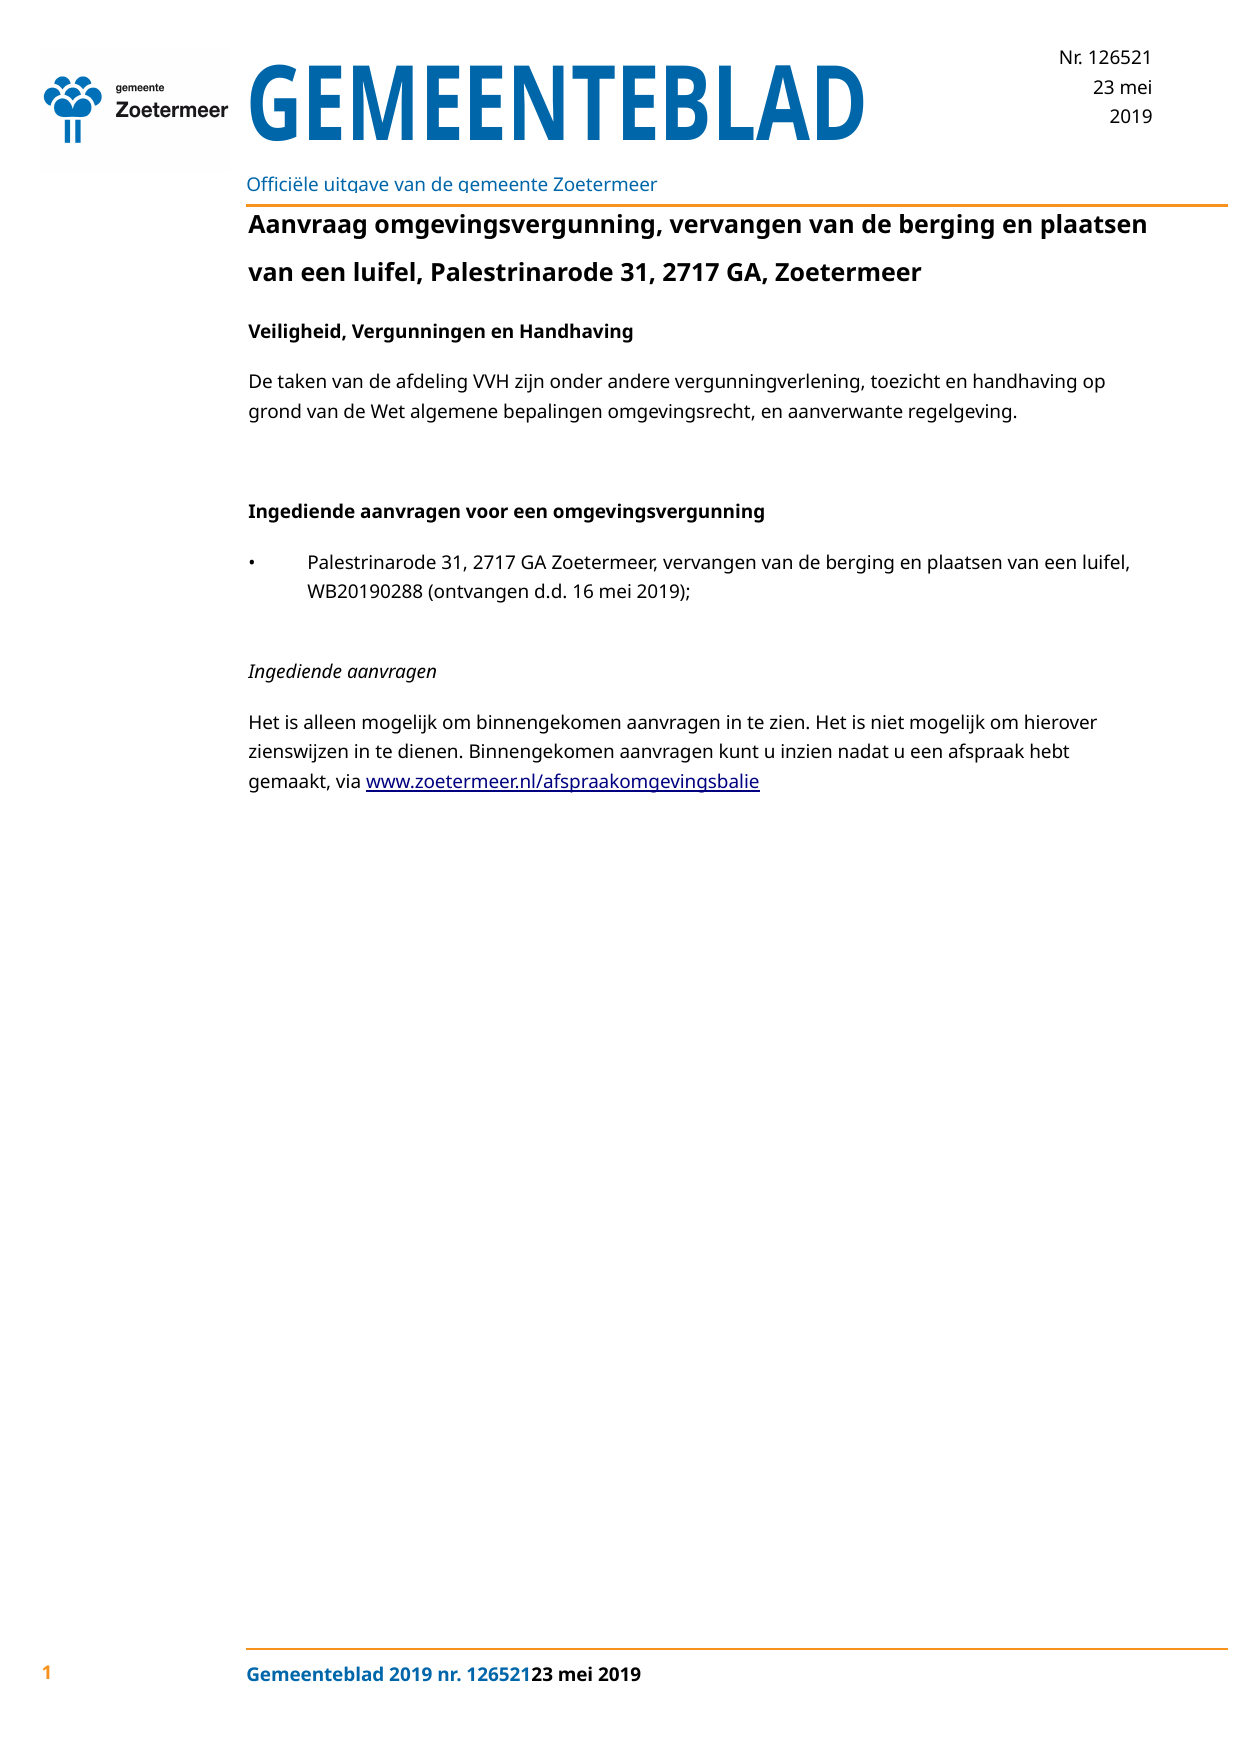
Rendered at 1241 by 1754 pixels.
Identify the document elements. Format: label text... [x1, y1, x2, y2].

text Aanvraag omgevingsvergunning, vervangen van de berging en plaatsen van een luifel, Palestrinarode 31, 2717 GA, Zoetermeer [248, 207, 1152, 288]
text Het is alleen mogelijk om binnengekomen aanvragen in te zien. Het is niet mogelijk om hierover zienswijzen in te dienen. Binnengekomen aanvragen kunt u inzien nadat u een afspraak hebt gemaakt, via www.zoetermeer.nl/afspraakomgevingsbalie [248, 709, 1152, 794]
text Ingediende aanvragen [248, 659, 1152, 684]
text Ingediende aanvragen voor een omgevingsvergunning [248, 499, 1152, 524]
text Veiligheid, Vergunningen en Handhaving [248, 318, 1152, 344]
list Palestrinarode 31, 2717 GA Zoetermeer, vervangen van de berging en plaatsen van een luifel, WB20190288 (ontvangen d.d. 16 mei 2019); [248, 549, 1152, 604]
picture [41, 47, 231, 172]
text De taken van de afdeling VVH zijn onder andere vergunningverlening, toezicht en handhaving op grond van de Wet algemene bepalingen omgevingsrecht, en aanverwante regelgeving. [248, 368, 1152, 424]
